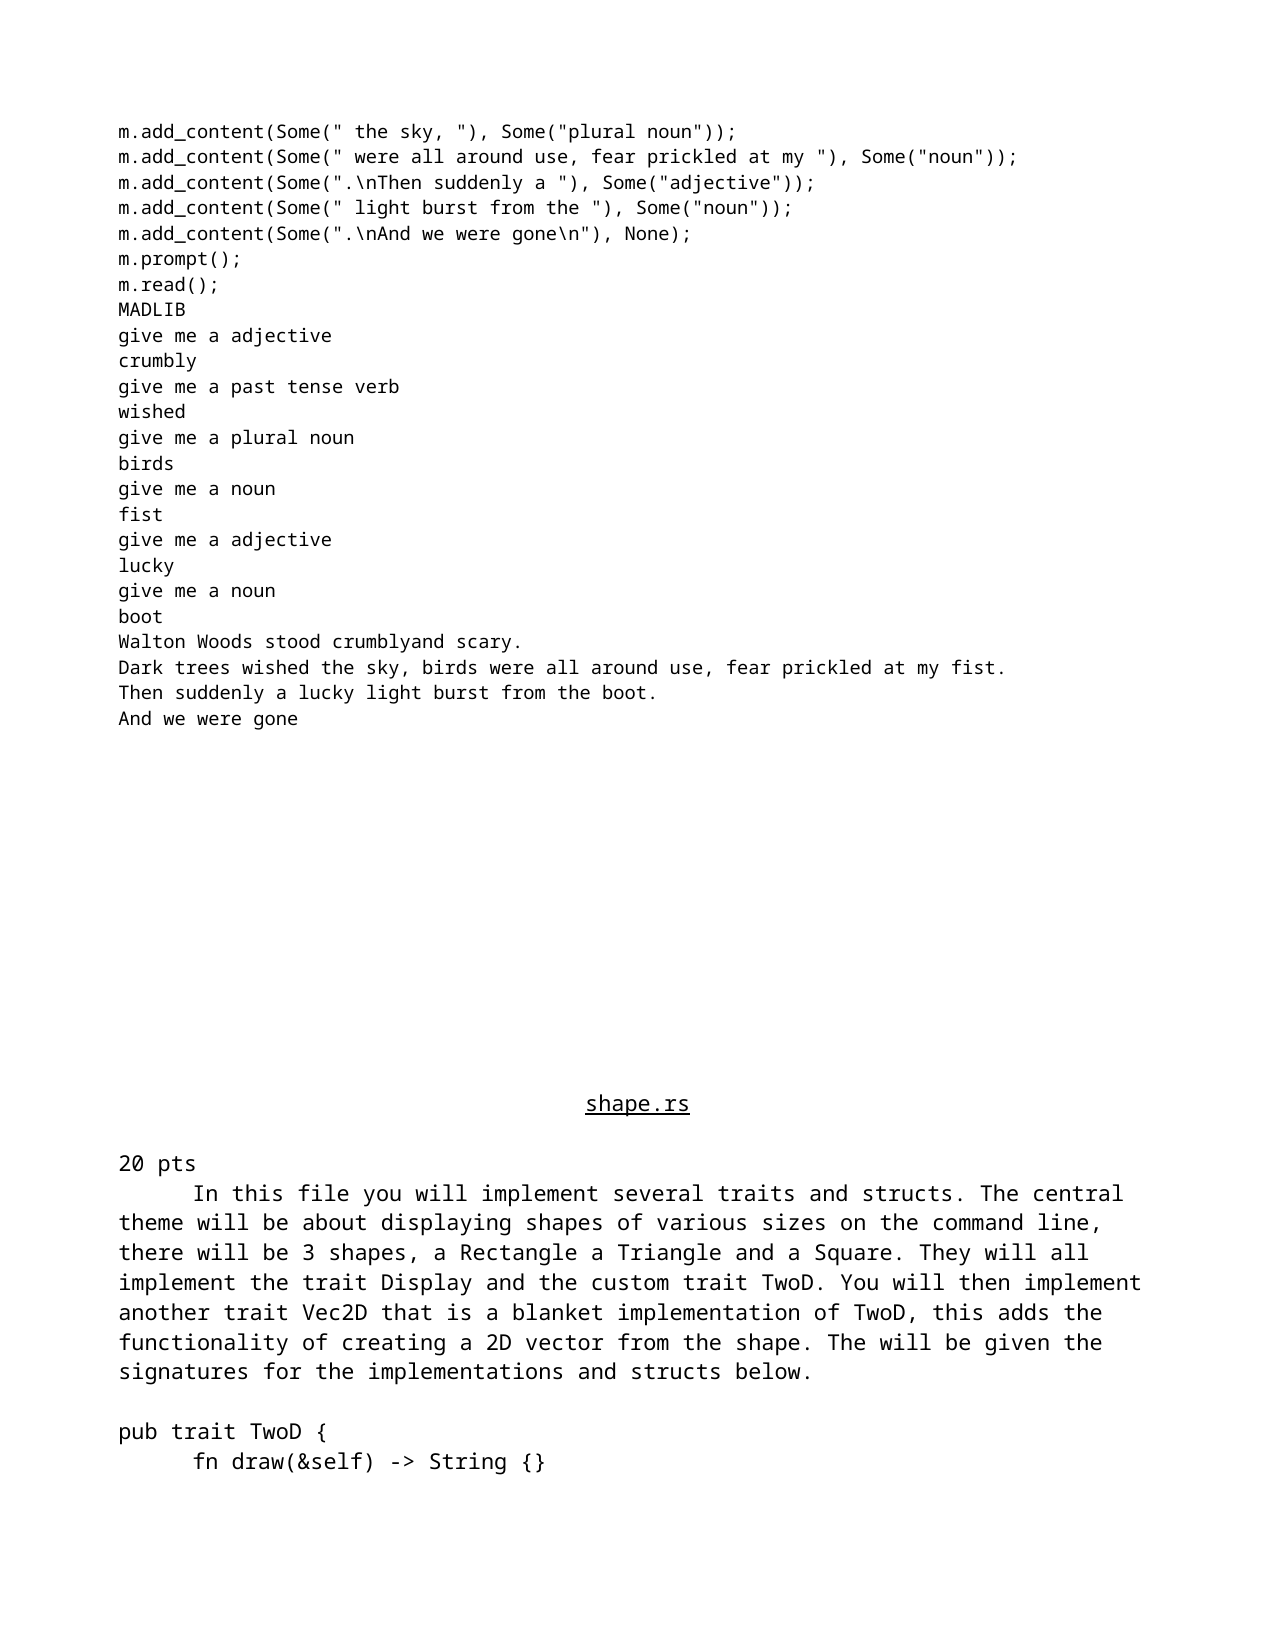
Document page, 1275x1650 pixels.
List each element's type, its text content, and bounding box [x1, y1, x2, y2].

text give me a noun [118, 475, 1157, 501]
text m.add_content(Some(" were all around use, fear prickled at my "), Some("noun")); [118, 144, 1157, 169]
text give me a noun [118, 577, 1157, 603]
text give me a adjective [118, 322, 1157, 348]
text 20 pts [118, 1148, 1157, 1177]
text m.add_content(Some(".\nThen suddenly a "), Some("adjective")); [118, 169, 1157, 195]
text In this file you will implement several traits and structs. The central theme will be about displaying shapes of various sizes on the command line, there will be 3 shapes, a Rectangle a Triangle and a Square. They will all implement the trait Display and the custom trait TwoD. You will then implement another trait Vec2D that is a blanket implementation of TwoD, this adds the functionality of creating a 2D vector from the shape. The will be given the signatures for the implementations and structs below. [118, 1177, 1157, 1386]
text fist [118, 501, 1157, 526]
text shape.rs [118, 1088, 1157, 1118]
text give me a plural noun [118, 424, 1157, 450]
text m.prompt(); [118, 246, 1157, 271]
text birds [118, 450, 1157, 475]
text m.add_content(Some(" light burst from the "), Some("noun")); [118, 195, 1157, 220]
text m.add_content(Some(" the sky, "), Some("plural noun")); [118, 118, 1157, 144]
text And we were gone [118, 705, 1157, 731]
text m.add_content(Some(".\nAnd we were gone\n"), None); [118, 220, 1157, 246]
text m.read(); [118, 271, 1157, 297]
text boot [118, 603, 1157, 628]
text crumbly [118, 348, 1157, 373]
text MADLIB [118, 297, 1157, 322]
text give me a past tense verb [118, 373, 1157, 399]
text pub trait TwoD { [118, 1416, 1157, 1446]
text Walton Woods stood crumblyand scary. [118, 628, 1157, 654]
text wished [118, 399, 1157, 424]
text fn draw(&self) -> String {} [118, 1446, 1157, 1475]
text Dark trees wished the sky, birds were all around use, fear prickled at my fist. [118, 654, 1157, 679]
text Then suddenly a lucky light burst from the boot. [118, 679, 1157, 705]
text give me a adjective [118, 526, 1157, 552]
text lucky [118, 552, 1157, 577]
